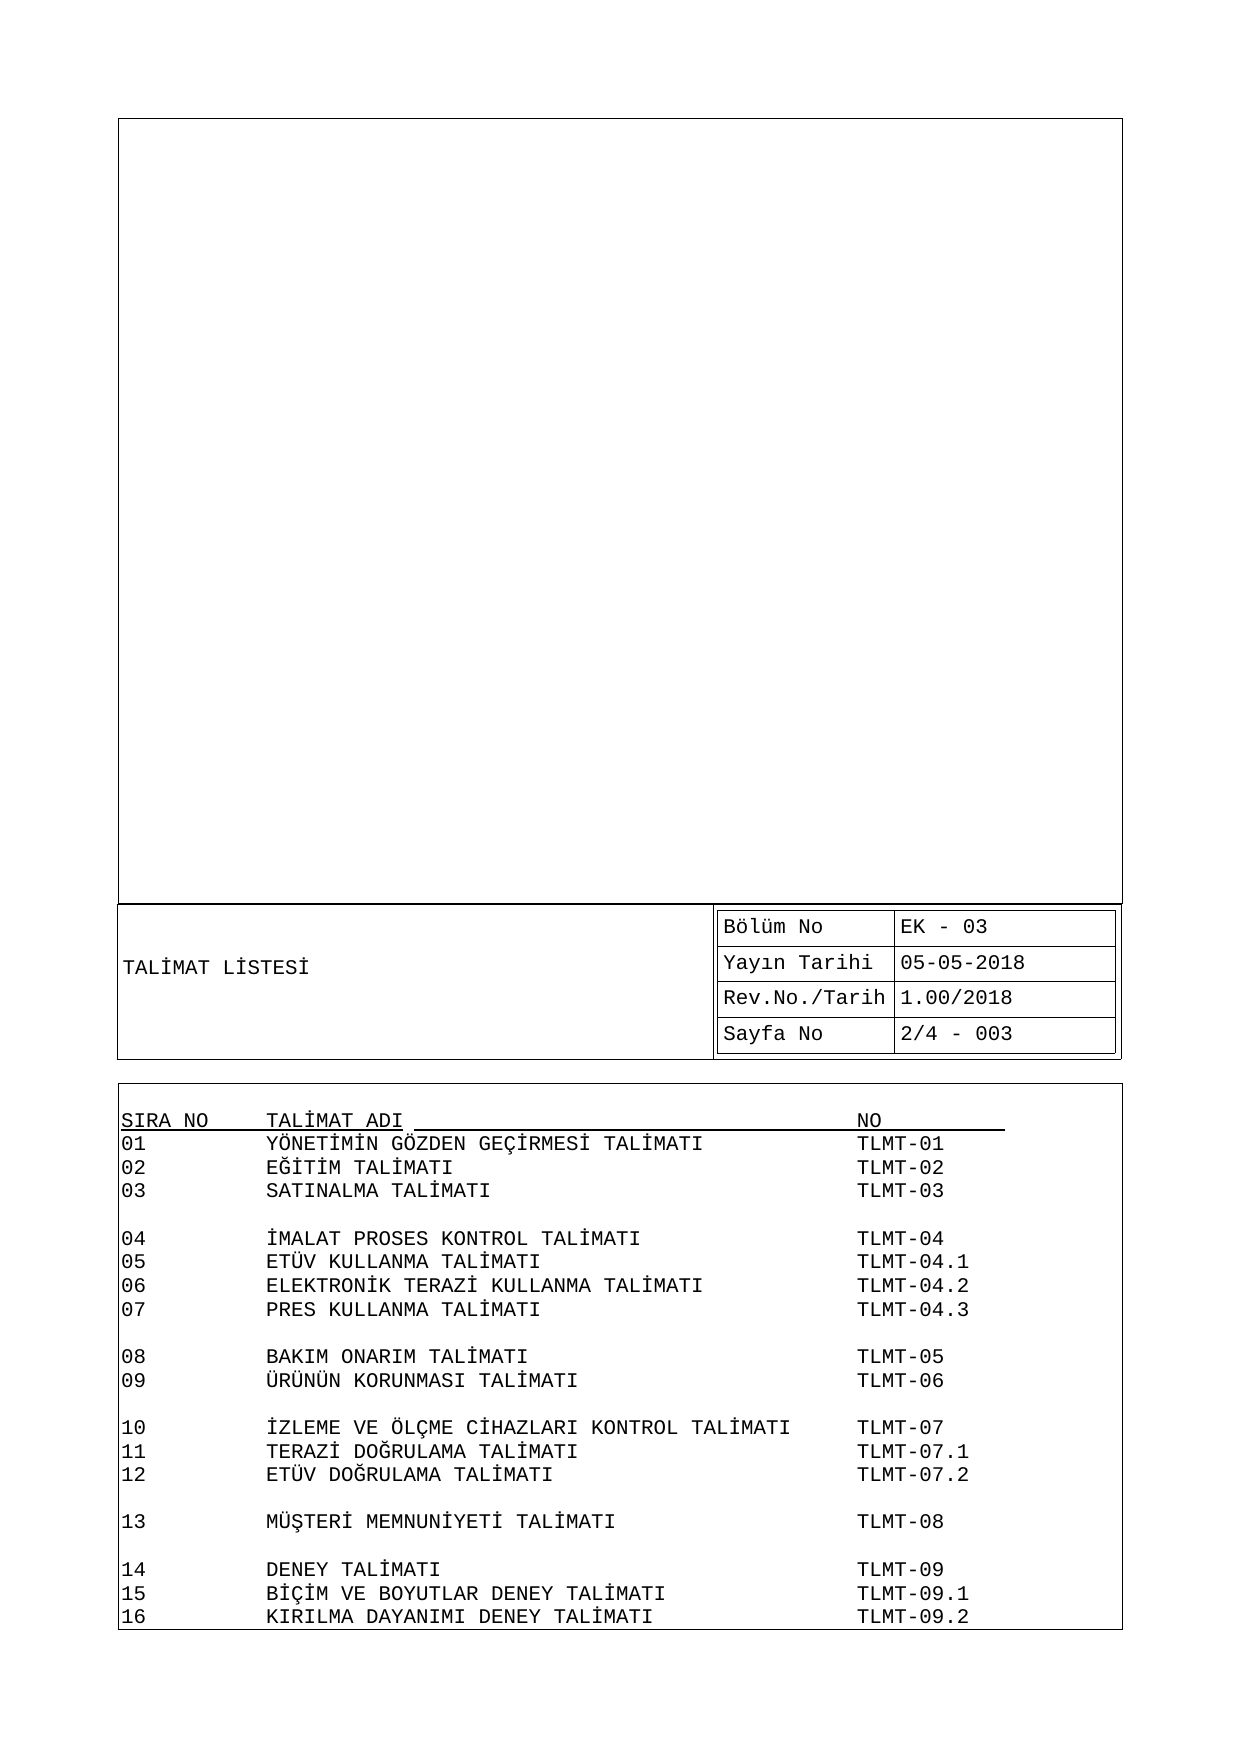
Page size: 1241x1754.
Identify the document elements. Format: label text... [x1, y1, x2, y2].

text 01 YÖNETİMİN GÖZDEN GEÇİRMESİ TALİMATI TLMT-01 [119, 1131, 1122, 1154]
text 10 İZLEME VE ÖLÇME CİHAZLARI KONTROL TALİMATI TLMT-07 [119, 1414, 1122, 1438]
text 04 İMALAT PROSES KONTROL TALİMATI TLMT-04 [119, 1225, 1122, 1249]
table_cell Sayfa No [718, 1018, 894, 1052]
text 11 TERAZİ DOĞRULAMA TALİMATI TLMT-07.1 [119, 1438, 1122, 1462]
table_header EK - 03 [895, 911, 1115, 946]
text 02 EĞİTİM TALİMATI TLMT-02 [119, 1154, 1122, 1178]
table_header TALİMAT LİSTESİ [118, 905, 713, 1059]
table_header [714, 905, 1121, 1059]
table_cell 2/4 - 003 [895, 1018, 1115, 1052]
table_cell Yayın Tarihi [718, 947, 894, 981]
text 13 MÜŞTERİ MEMNUNİYETİ TALİMATI TLMT-08 [119, 1509, 1122, 1535]
table_cell 1.00/2018 [895, 982, 1115, 1017]
text 08 BAKIM ONARIM TALİMATI TLMT-05 [119, 1343, 1122, 1367]
text 05 ETÜV KULLANMA TALİMATI TLMT-04.1 [119, 1249, 1122, 1272]
table_header Bölüm No [718, 911, 894, 946]
text 06 ELEKTRONİK TERAZİ KULLANMA TALİMATI TLMT-04.2 [119, 1272, 1122, 1296]
text 09 ÜRÜNÜN KORUNMASI TALİMATI TLMT-06 [119, 1367, 1122, 1393]
text 12 ETÜV DOĞRULAMA TALİMATI TLMT-07.2 [119, 1462, 1122, 1488]
table_cell 05-05-2018 [895, 947, 1115, 981]
text 14 DENEY TALİMATI TLMT-09 [119, 1556, 1122, 1580]
text SIRA NO TALİMAT ADI NO [119, 1107, 1122, 1131]
text 07 PRES KULLANMA TALİMATI TLMT-04.3 [119, 1296, 1122, 1322]
text 16 KIRILMA DAYANIMI DENEY TALİMATI TLMT-09.2 [119, 1603, 1122, 1629]
table_cell Rev.No./Tarih [718, 982, 894, 1017]
text 15 BİÇİM VE BOYUTLAR DENEY TALİMATI TLMT-09.1 [119, 1580, 1122, 1603]
text 03 SATINALMA TALİMATI TLMT-03 [119, 1178, 1122, 1204]
